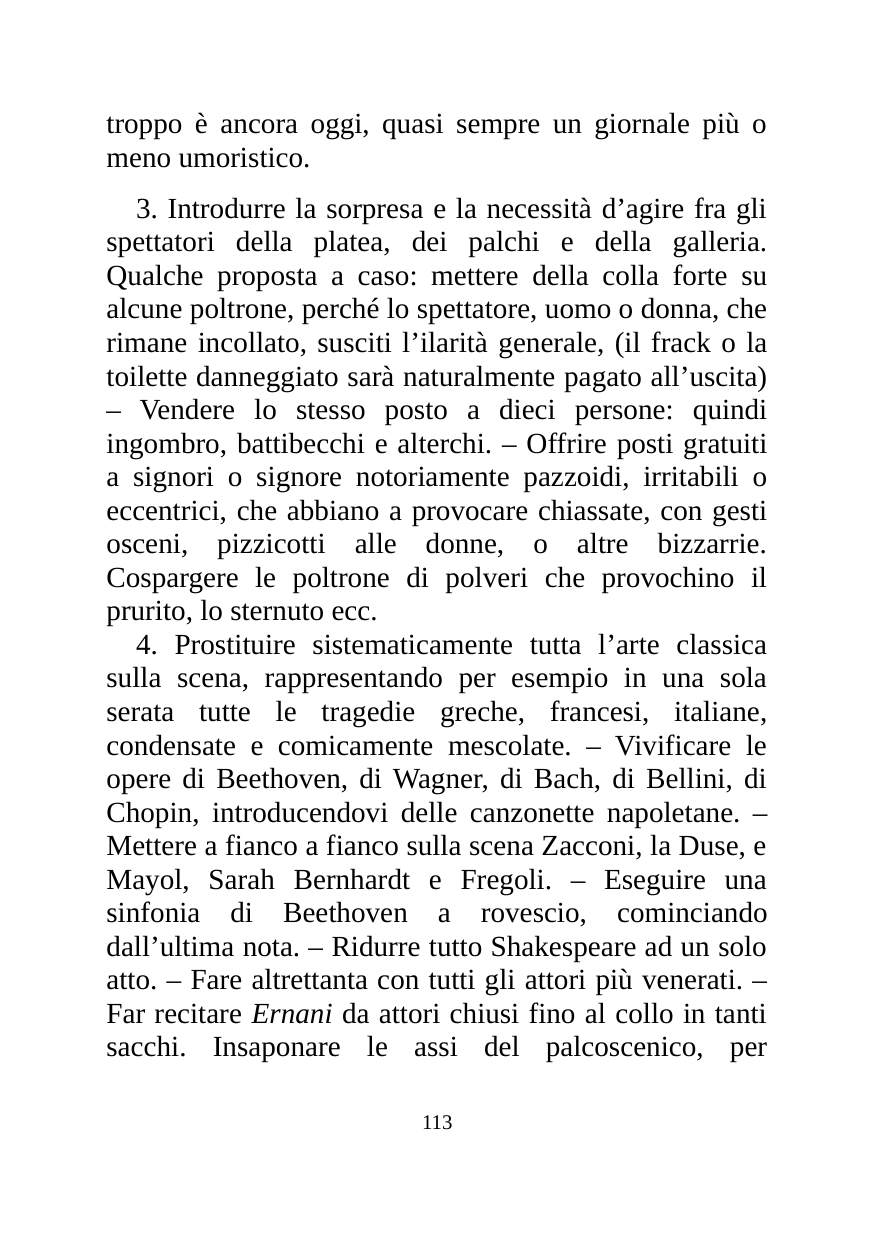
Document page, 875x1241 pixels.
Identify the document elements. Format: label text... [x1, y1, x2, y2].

text 4. Prostituire sistematicamente tutta l’arte classica sulla scena, rappresentando per esempio in una sola serata tutte le tragedie greche, francesi, italiane, condensate e comicamente mescolate. – Vivificare le opere di Beethoven, di Wagner, di Bach, di Bellini, di Chopin, introducendovi delle canzonette napoletane. – Mettere a fianco a fianco sulla scena Zacconi, la Duse, e Mayol, Sarah Bernhardt e Fregoli. – Eseguire una sinfonia di Beethoven a rovescio, cominciando dall’ultima nota. – Ridurre tutto Shakespeare ad un solo atto. – Fare altrettanta con tutti gli attori più venerati. – Far recitare Ernani da attori chiusi fino al collo in tanti sacchi. Insaponare le assi del palcoscenico, per [106, 627, 768, 1063]
text 3. Introdurre la sorpresa e la necessità d’agire fra gli spettatori della platea, dei palchi e della galleria. Qualche proposta a caso: mettere della colla forte su alcune poltrone, perché lo spettatore, uomo o donna, che rimane incollato, susciti l’ilarità generale, (il frack o la toilette danneggiato sarà naturalmente pagato all’uscita) – Vendere lo stesso posto a dieci persone: quindi ingombro, battibecchi e alterchi. – Offrire posti gratuiti a signori o signore notoriamente pazzoidi, irritabili o eccentrici, che abbiano a provocare chiassate, con gesti osceni, pizzicotti alle donne, o altre bizzarrie. Cospargere le poltrone di polveri che provochino il prurito, lo sternuto ecc. [106, 191, 768, 627]
text troppo è ancora oggi, quasi sempre un giornale più o meno umoristico. [106, 106, 768, 173]
